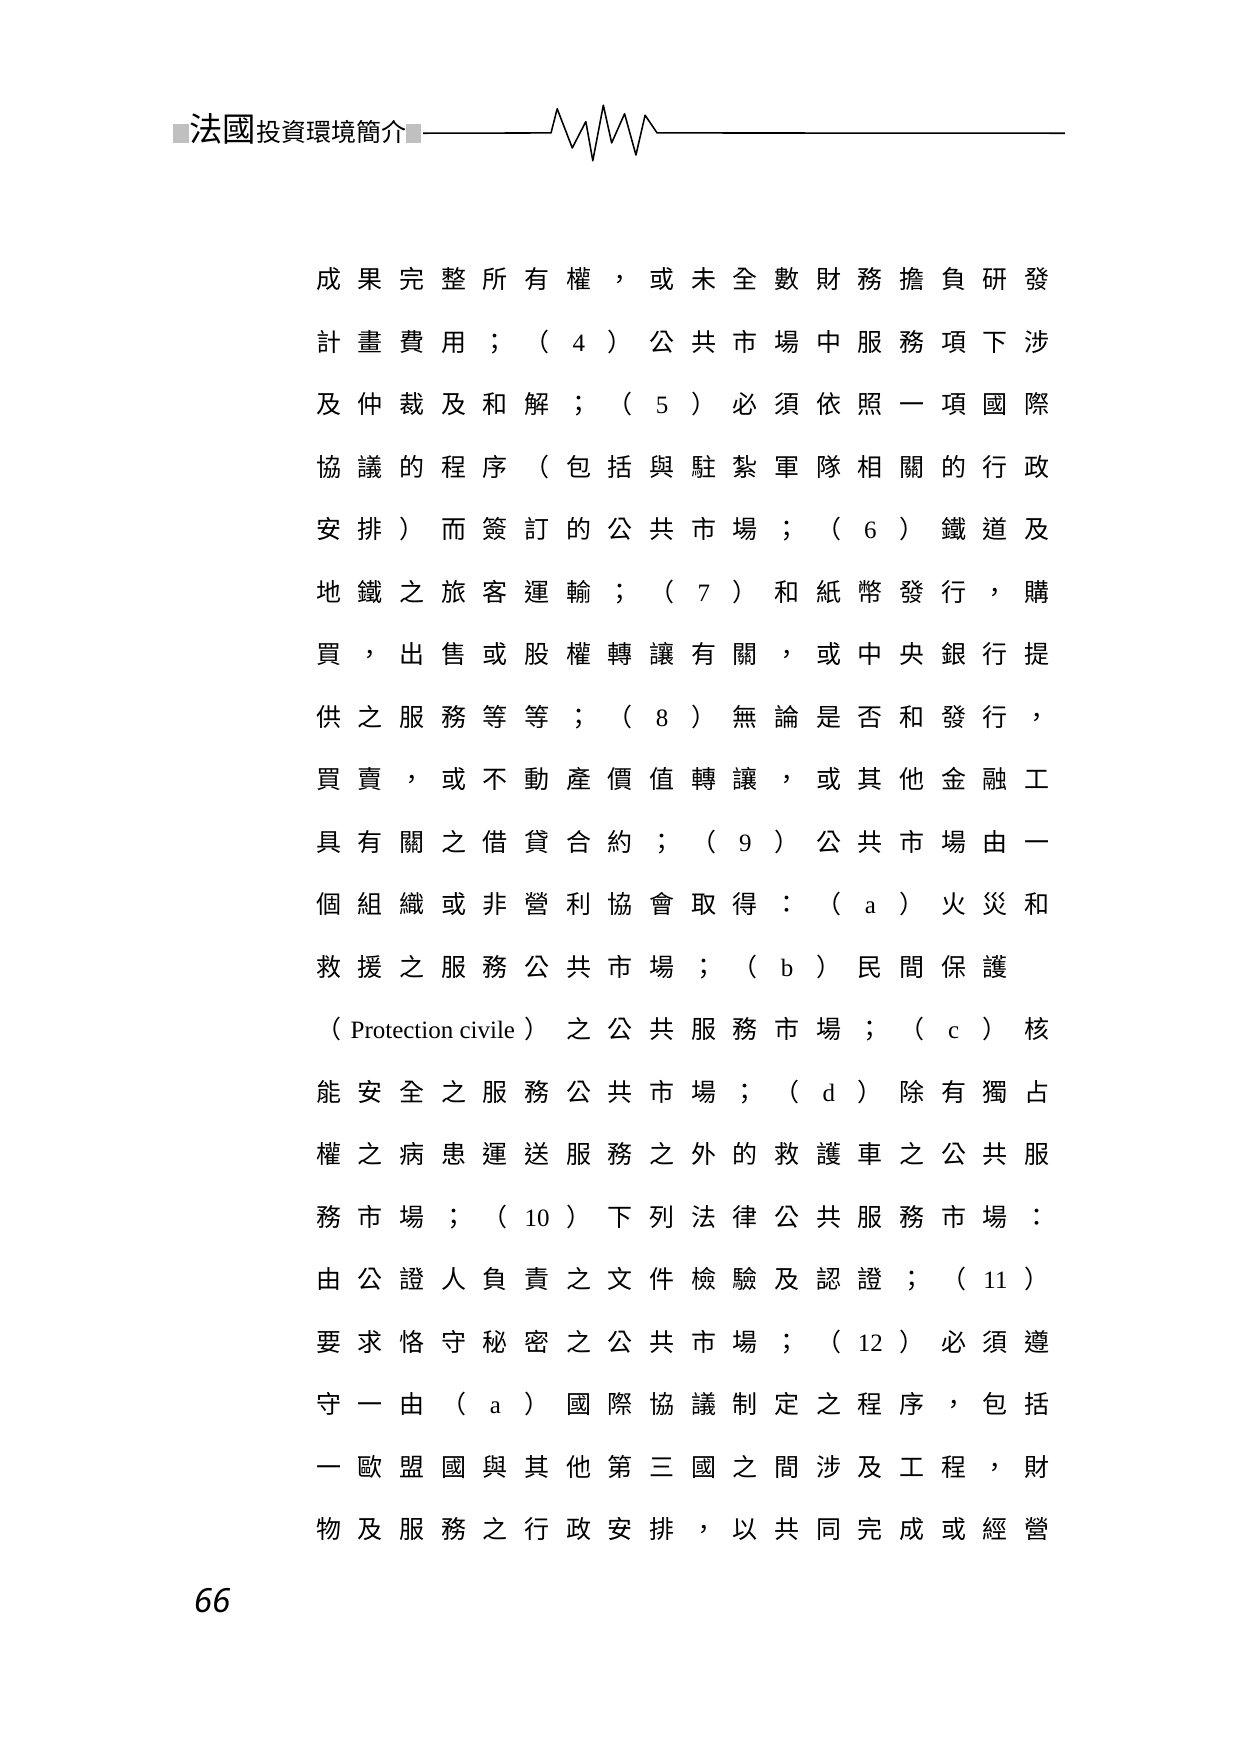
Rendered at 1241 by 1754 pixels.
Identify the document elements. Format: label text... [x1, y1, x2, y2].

text 成果完整所有權，或未全數財務擔負研發計畫費用；（4）公共市場中服務項下涉及仲裁及和解；（5）必須依照一項國際協議的程序（包括與駐紮軍隊相關的行政安排）而簽訂的公共市場；（6）鐵道及地鐵之旅客運輸；（7）和紙幣發行，購買，出售或股權轉讓有關，或中央銀行提供之服務等等；（8）無論是否和發行，買賣，或不動產價值轉讓，或其他金融工具有關之借貸合約；（9）公共市場由一個組織或非營利協會取得：（a）火災和救援之服務公共市場；（b）民間保護（Protection civile）之公共服務市場；（c）核能安全之服務公共市場；（d）除有獨占權之病患運送服務之外的救護車之公共服務市場；（10）下列法律公共服務市場：由公證人負責之文件檢驗及認證；（11）要求恪守秘密之公共市場；（12）必須遵守一由（a）國際協議制定之程序，包括一歐盟國與其他第三國之間涉及工程，財物及服務之行政安排，以共同完成或經營 [207, 236, 1058, 1549]
